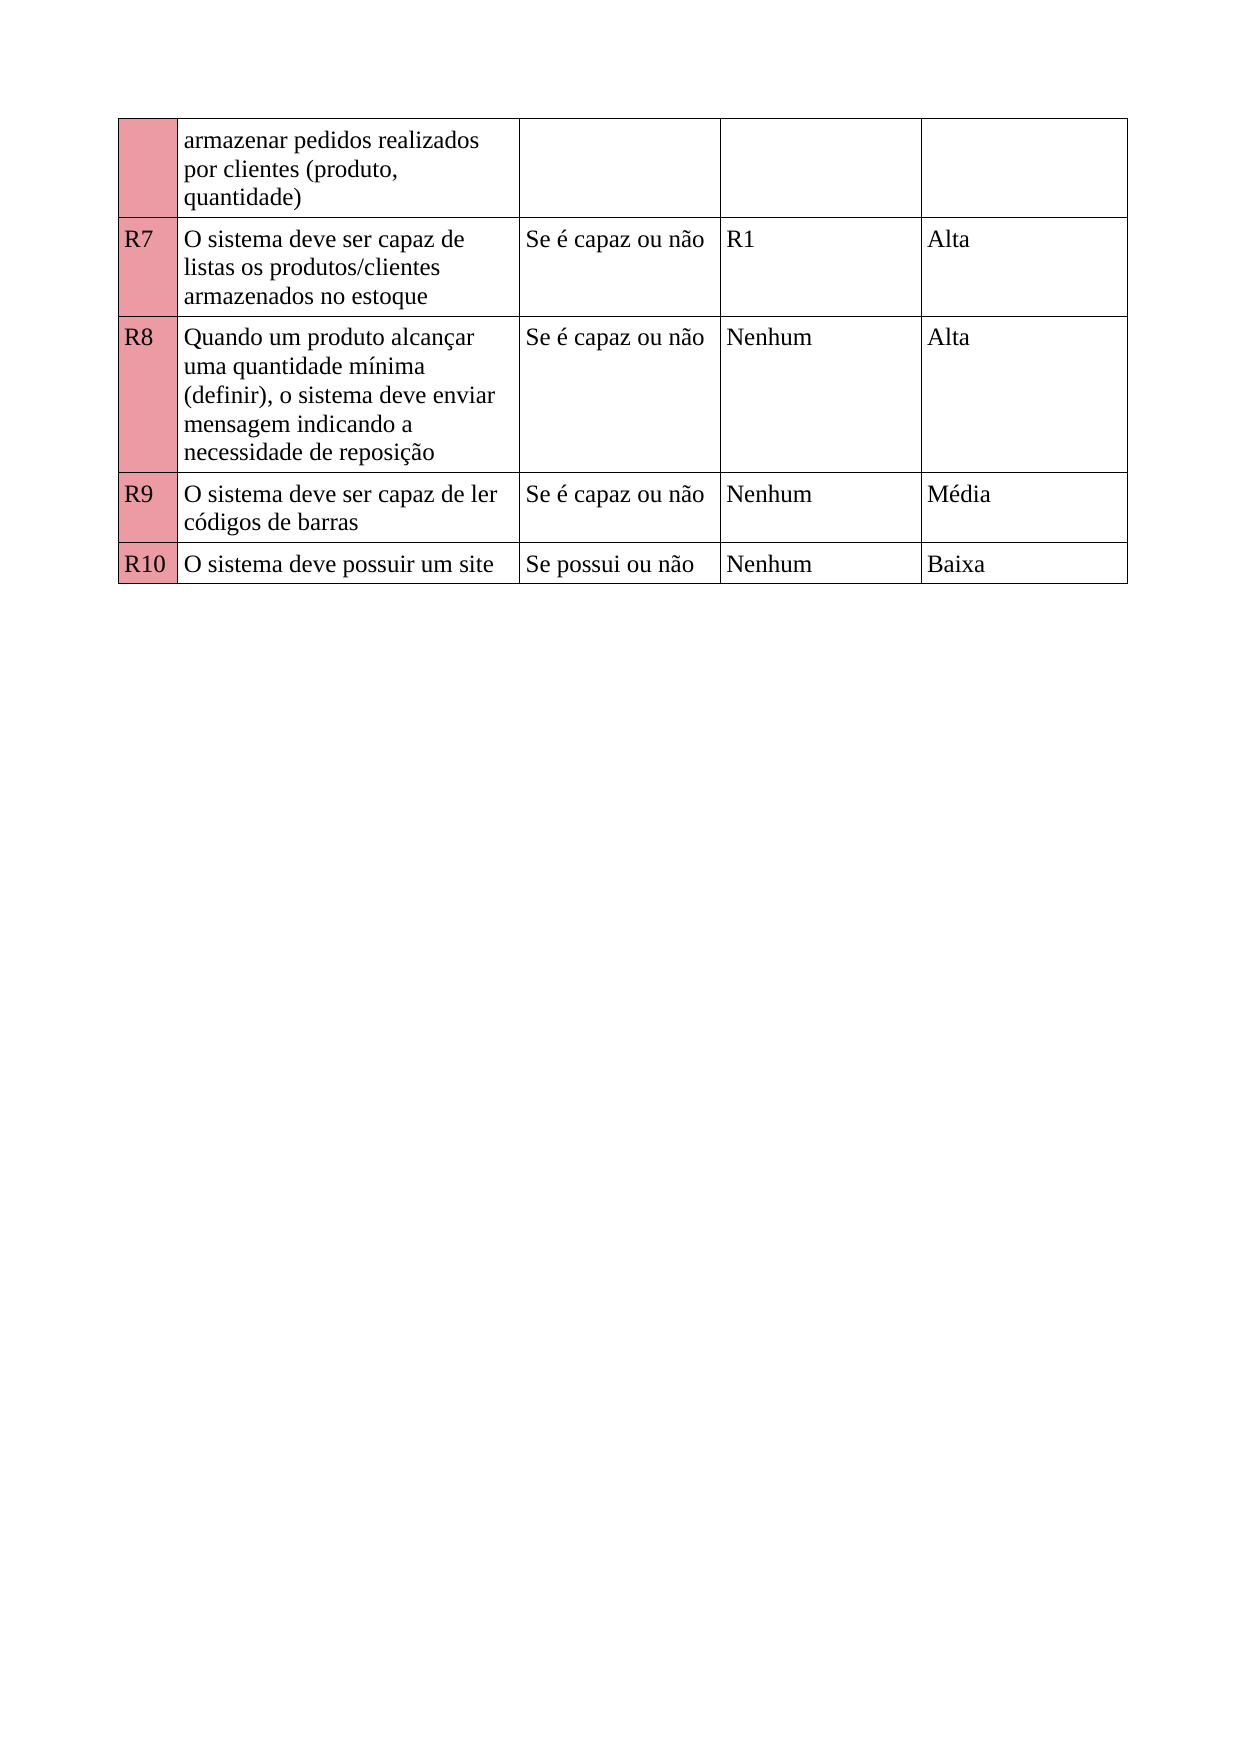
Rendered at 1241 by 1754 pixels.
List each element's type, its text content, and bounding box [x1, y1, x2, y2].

table_cell [922, 119, 1127, 217]
table_cell O sistema deve ser capaz de ler códigos de barras [178, 473, 519, 542]
table_cell Se possui ou não [520, 543, 720, 583]
table_cell Alta [922, 317, 1127, 472]
table_cell R7 [119, 218, 177, 316]
table_cell O sistema deve ser capaz de listas os produtos/clientes armazenados no estoque [178, 218, 519, 316]
table_cell Se é capaz ou não [520, 218, 720, 316]
table_cell Quando um produto alcançar uma quantidade mínima (definir), o sistema deve enviar mensagem indicando a necessidade de reposição [178, 317, 519, 472]
table_cell R9 [119, 473, 177, 542]
table_cell Baixa [922, 543, 1127, 583]
table_cell Se é capaz ou não [520, 317, 720, 472]
table_cell armazenar pedidos realizados por clientes (produto, quantidade) [178, 119, 519, 217]
table_cell Se é capaz ou não [520, 473, 720, 542]
table_cell R10 [119, 543, 177, 583]
table_cell Alta [922, 218, 1127, 316]
table_cell Média [922, 473, 1127, 542]
table_cell O sistema deve possuir um site [178, 543, 519, 583]
table_cell Nenhum [721, 317, 921, 472]
table_cell [119, 119, 177, 217]
table_cell [721, 119, 921, 217]
table_cell [520, 119, 720, 217]
table_cell Nenhum [721, 473, 921, 542]
table_cell Nenhum [721, 543, 921, 583]
table_cell R1 [721, 218, 921, 316]
table_cell R8 [119, 317, 177, 472]
